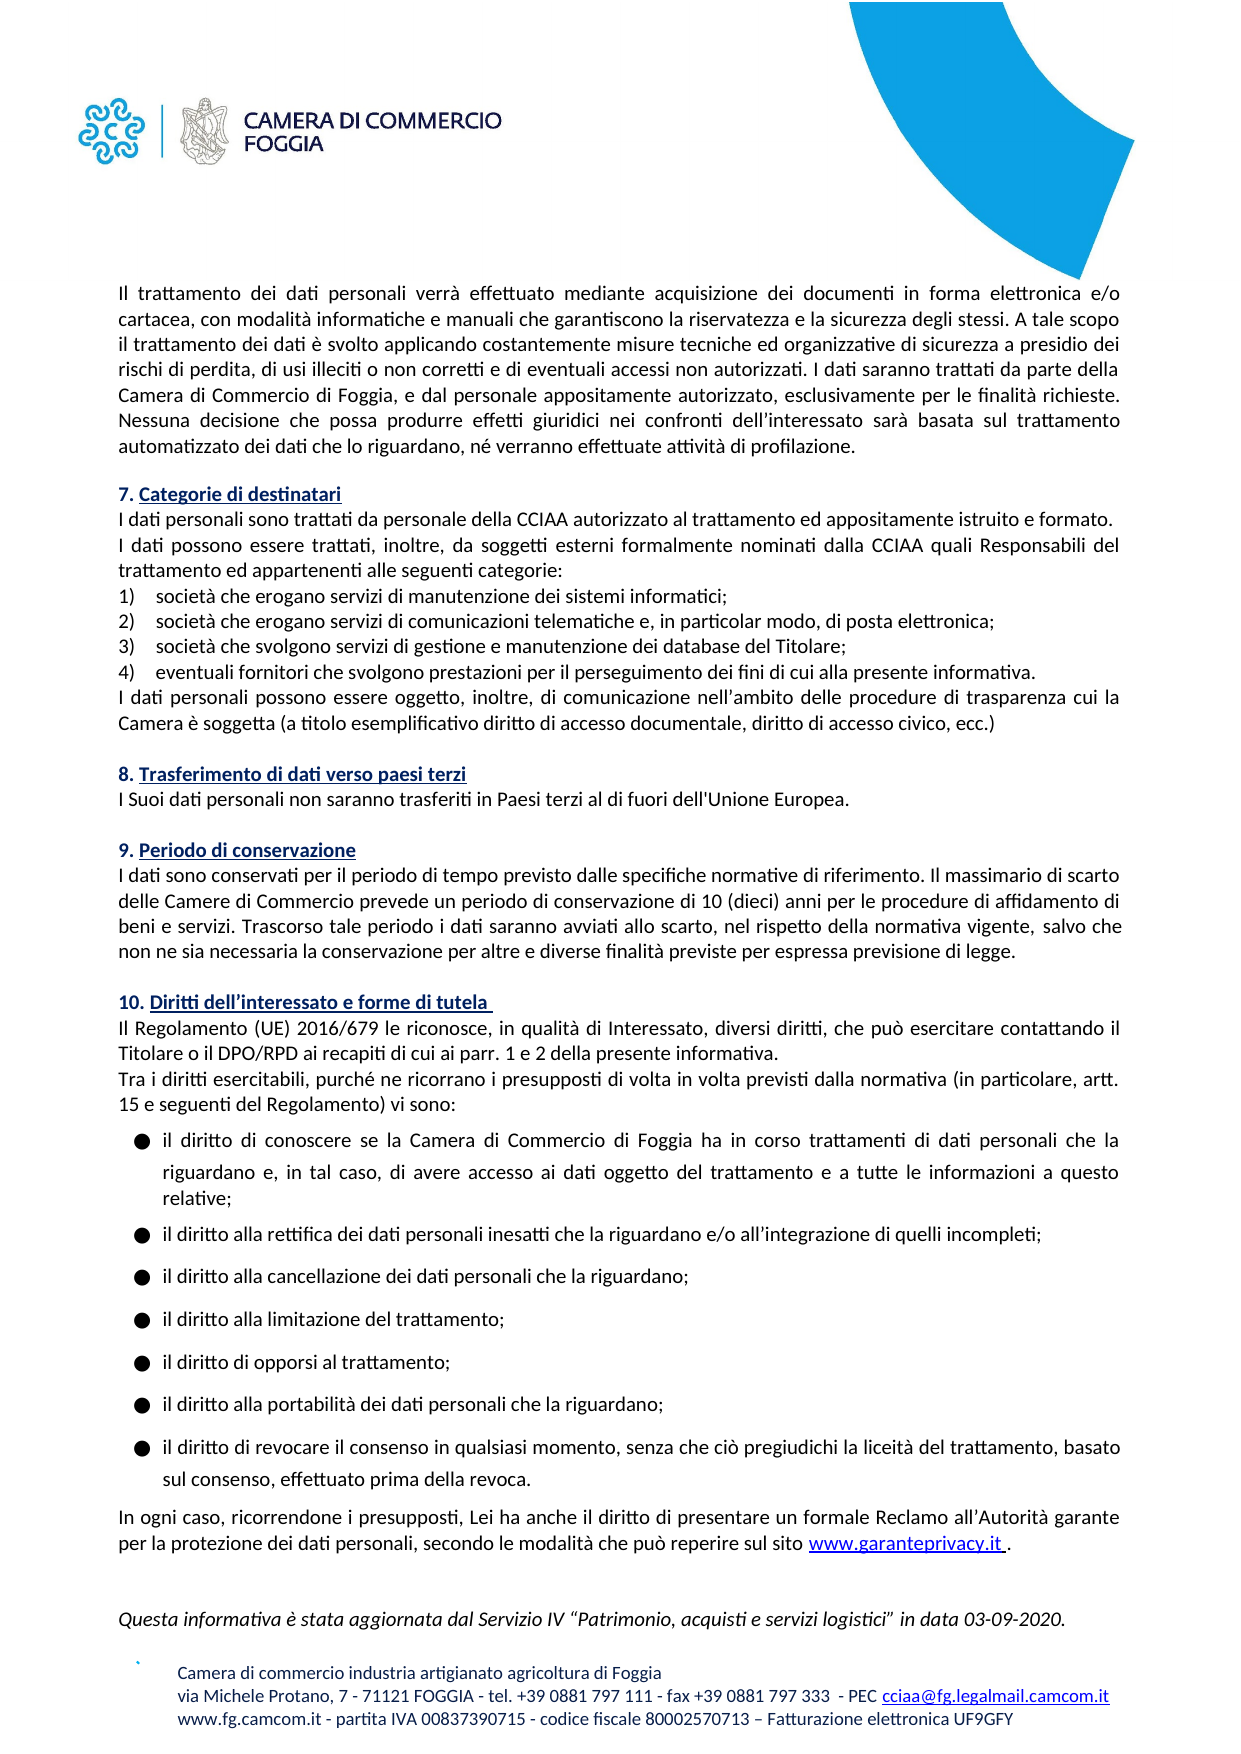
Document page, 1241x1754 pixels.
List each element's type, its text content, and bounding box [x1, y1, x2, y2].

list il diritto alla portabilità dei dati personali che la riguardano; [133, 1381, 1122, 1424]
text I dati personali sono trattati da personale della CCIAA autorizzato al trattamento ed appositamente istruito e formato. [118, 507, 1122, 532]
text I dati sono conservati per il periodo di tempo previsto dalle specifiche normative di riferimento. Il massimario di scarto delle Camere di Commercio prevede un periodo di conservazione di 10 (dieci) anni per le procedure di affidamento di beni e servizi. Trascorso tale periodo i dati saranno avviati allo scarto, nel rispetto della normativa vigente, salvo che non ne sia necessaria la conservazione per altre e diverse finalità previste per espressa previsione di legge. [118, 862, 1122, 964]
text Questa informativa è stata aggiornata dal Servizio IV “Patrimonio, acquisti e servizi logistici” in data 03-09-2020. [118, 1606, 1122, 1631]
text 7. Categorie di destinatari [118, 481, 1122, 507]
text 10. Diritti dell’interessato e forme di tutela [118, 989, 1122, 1015]
list società che erogano servizi di manutenzione dei sistemi informatici; [118, 583, 1122, 608]
text I Suoi dati personali non saranno trasferiti in Paesi terzi al di fuori dell'Unione Europea. [118, 786, 1122, 812]
text Il trattamento dei dati personali verrà effettuato mediante acquisizione dei documenti in forma elettronica e/o cartacea, con modalità informatiche e manuali che garantiscono la riservatezza e la sicurezza degli stessi. A tale scopo il trattamento dei dati è svolto applicando costantemente misure tecniche ed organizzative di sicurezza a presidio dei rischi di perdita, di usi illeciti o non corretti e di eventuali accessi non autorizzati. I dati saranno trattati da parte della Camera di Commercio di Foggia, e dal personale appositamente autorizzato, esclusivamente per le finalità richieste. Nessuna decisione che possa produrre effetti giuridici nei confronti dell’interessato sarà basata sul trattamento automatizzato dei dati che lo riguardano, né verranno effettuate attività di profilazione. [118, 207, 1122, 458]
text I dati possono essere trattati, inoltre, da soggetti esterni formalmente nominati dalla CCIAA quali Responsabili del trattamento ed appartenenti alle seguenti categorie: [118, 532, 1122, 583]
text Tra i diritti esercitabili, purché ne ricorrano i presupposti di volta in volta previsti dalla normativa (in particolare, artt. 15 e seguenti del Regolamento) vi sono: [118, 1066, 1122, 1117]
list il diritto alla limitazione del trattamento; [133, 1296, 1122, 1338]
text Il Regolamento (UE) 2016/679 le riconosce, in qualità di Interessato, diversi diritti, che può esercitare contattando il Titolare o il DPO/RPD ai recapiti di cui ai parr. 1 e 2 della presente informativa. [118, 1015, 1122, 1066]
text In ogni caso, ricorrendone i presupposti, Lei ha anche il diritto di presentare un formale Reclamo all’Autorità garante per la protezione dei dati personali, secondo le modalità che può reperire sul sito www.garanteprivacy.it . [118, 1504, 1122, 1555]
list il diritto di revocare il consenso in qualsiasi momento, senza che ciò pregiudichi la liceità del trattamento, basato sul consenso, effettuato prima della revoca. [133, 1424, 1122, 1492]
list società che svolgono servizi di gestione e manutenzione dei database del Titolare; [118, 634, 1122, 659]
picture [0, 2, 964, 281]
text 9. Periodo di conservazione [118, 837, 1122, 862]
list il diritto di conoscere se la Camera di Commercio di Foggia ha in corso trattamenti di dati personali che la riguardano e, in tal caso, di avere accesso ai dati oggetto del trattamento e a tutte le informazioni a questo relative; [133, 1117, 1122, 1210]
text I dati personali possono essere oggetto, inoltre, di comunicazione nell’ambito delle procedure di trasparenza cui la Camera è soggetta (a titolo esemplificativo diritto di accesso documentale, diritto di accesso civico, ecc.) [118, 684, 1122, 735]
text 8. Trasferimento di dati verso paesi terzi [118, 761, 1122, 786]
list il diritto alla rettifica dei dati personali inesatti che la riguardano e/o all’integrazione di quelli incompleti; [133, 1210, 1122, 1253]
list il diritto di opporsi al trattamento; [133, 1338, 1122, 1381]
list società che erogano servizi di comunicazioni telematiche e, in particolar modo, di posta elettronica; [118, 608, 1122, 634]
list il diritto alla cancellazione dei dati personali che la riguardano; [133, 1253, 1122, 1296]
picture [1003, 2, 1241, 281]
list eventuali fornitori che svolgono prestazioni per il perseguimento dei fini di cui alla presente informativa. [118, 659, 1122, 684]
